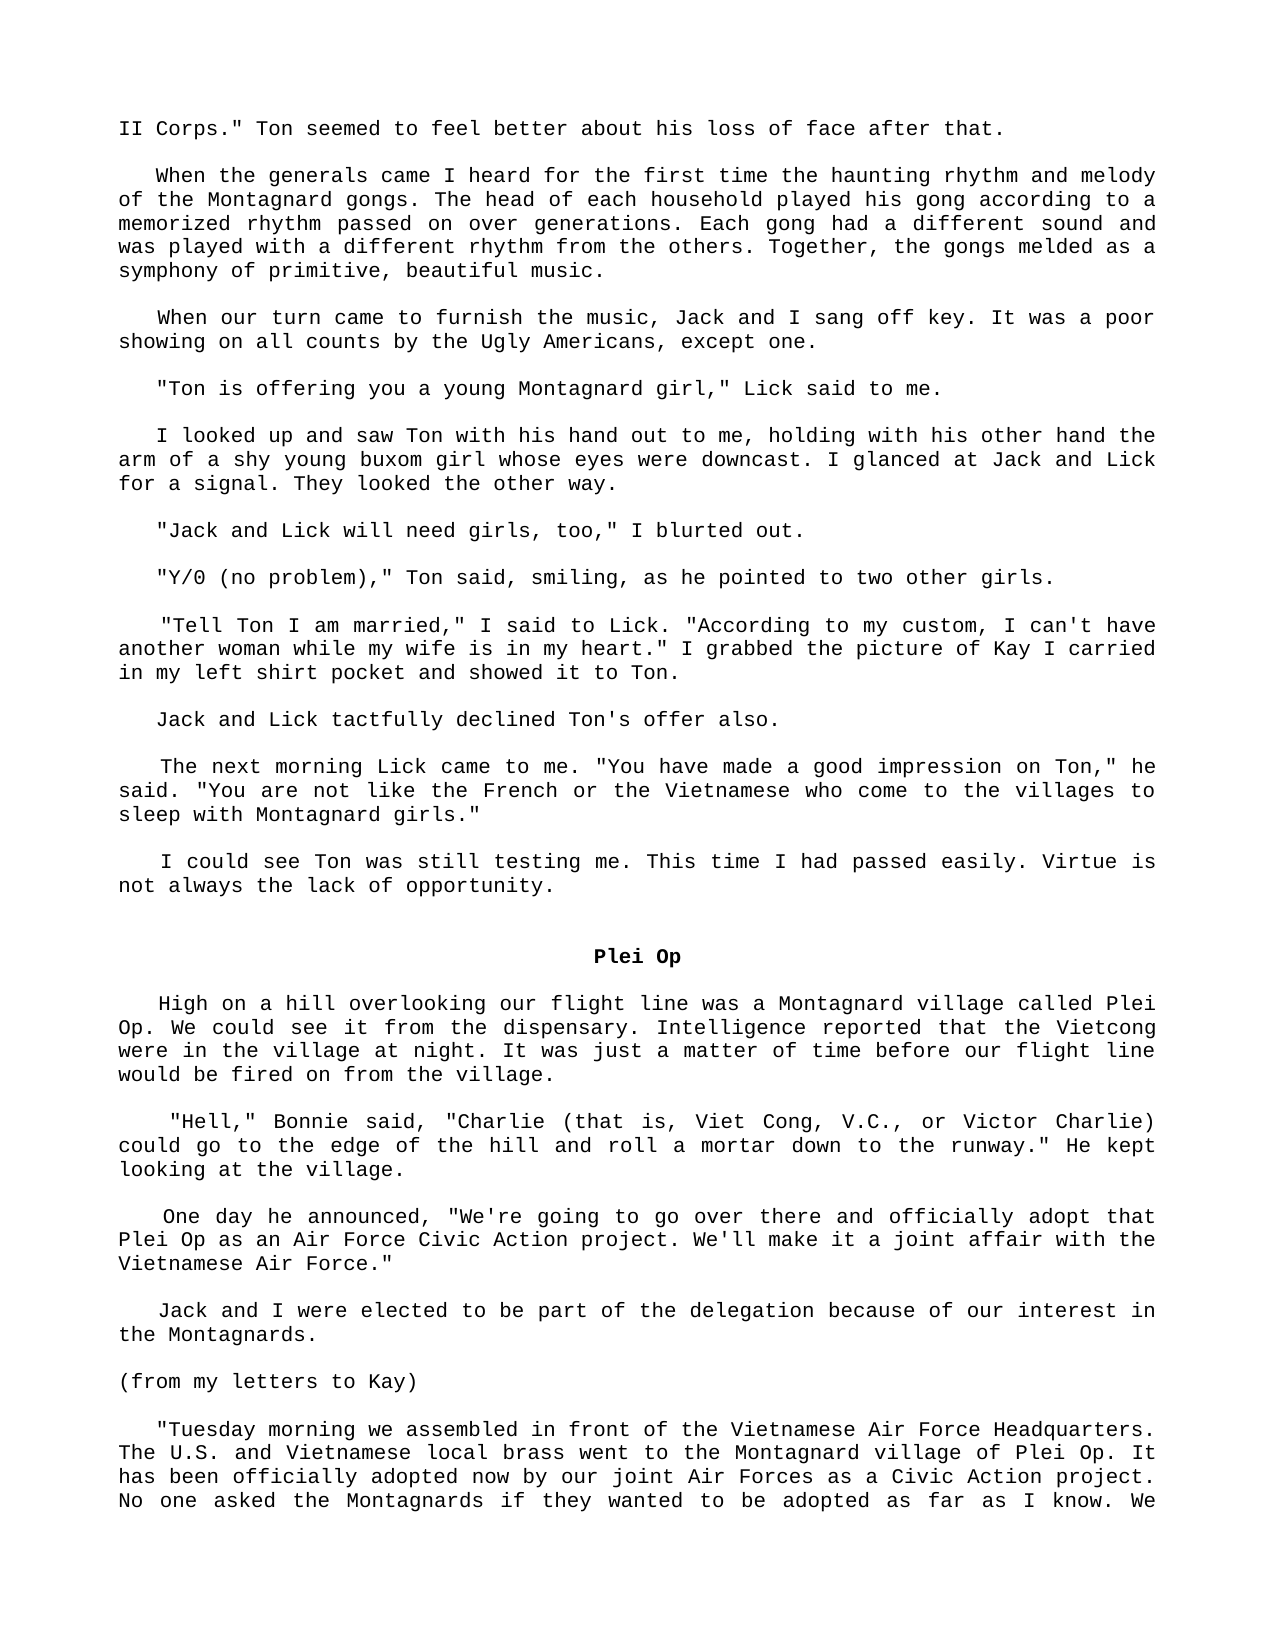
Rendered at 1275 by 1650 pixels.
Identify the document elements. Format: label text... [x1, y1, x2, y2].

text (from my letters to Kay) [118, 1371, 1157, 1395]
text Jack and I were elected to be part of the delegation because of our interest in the Montagnards. [118, 1300, 1157, 1348]
text Jack and Lick tactfully declined Ton's offer also. [118, 709, 1157, 733]
text When our turn came to furnish the music, Jack and I sang off key. It was a poor showing on all counts by the Ugly Americans, except one. [118, 307, 1157, 354]
text One day he announced, "We're going to go over there and officially adopt that Plei Op as an Air Force Civic Action project. We'll make it a joint affair with the Vietnamese Air Force." [118, 1206, 1157, 1277]
text The next morning Lick came to me. "You have made a good impression on Ton," he said. "You are not like the French or the Vietnamese who come to the villages to sleep with Montagnard girls." [118, 757, 1157, 827]
text When the generals came I heard for the first time the haunting rhythm and melody of the Montagnard gongs. The head of each household played his gong according to a memorized rhythm passed on over generations. Each gong had a different sound and was played with a different rhythm from the others. Together, the gongs melded as a symphony of primitive, beautiful music. [118, 165, 1157, 284]
text "Tell Ton I am married," I said to Lick. "According to my custom, I can't have another woman while my wife is in my heart." I grabbed the picture of Kay I carried in my left shirt pocket and showed it to Ton. [118, 615, 1157, 686]
text I looked up and saw Ton with his hand out to me, holding with his other hand the arm of a shy young buxom girl whose eyes were downcast. I glanced at Jack and Lick for a signal. They looked the other way. [118, 426, 1157, 496]
text "Ton is offering you a young Montagnard girl," Lick said to me. [118, 378, 1157, 402]
text "Tuesday morning we assembled in front of the Vietnamese Air Force Headquarters. The U.S. and Vietnamese local brass went to the Montagnard village of Plei Op. It has been officially adopted now by our joint Air Forces as a Civic Action project. No one asked the Montagnards if they wanted to be adopted as far as I know. We [118, 1419, 1157, 1513]
text "Y/0 (no problem)," Ton said, smiling, as he pointed to two other girls. [118, 567, 1157, 591]
text Plei Op [118, 946, 1157, 969]
text "Hell," Bonnie said, "Charlie (that is, Viet Cong, V.C., or Victor Charlie) could go to the edge of the hill and roll a mortar down to the runway." He kept looking at the village. [118, 1111, 1157, 1182]
text "Jack and Lick will need girls, too," I blurted out. [118, 520, 1157, 544]
text II Corps." Ton seemed to feel better about his loss of face after that. [118, 118, 1157, 142]
text High on a hill overlooking our flight line was a Montagnard village called Plei Op. We could see it from the dispensary. Intelligence reported that the Vietcong were in the village at night. It was just a matter of time before our flight line would be fired on from the village. [118, 993, 1157, 1088]
text I could see Ton was still testing me. This time I had passed easily. Virtue is not always the lack of opportunity. [118, 851, 1157, 898]
